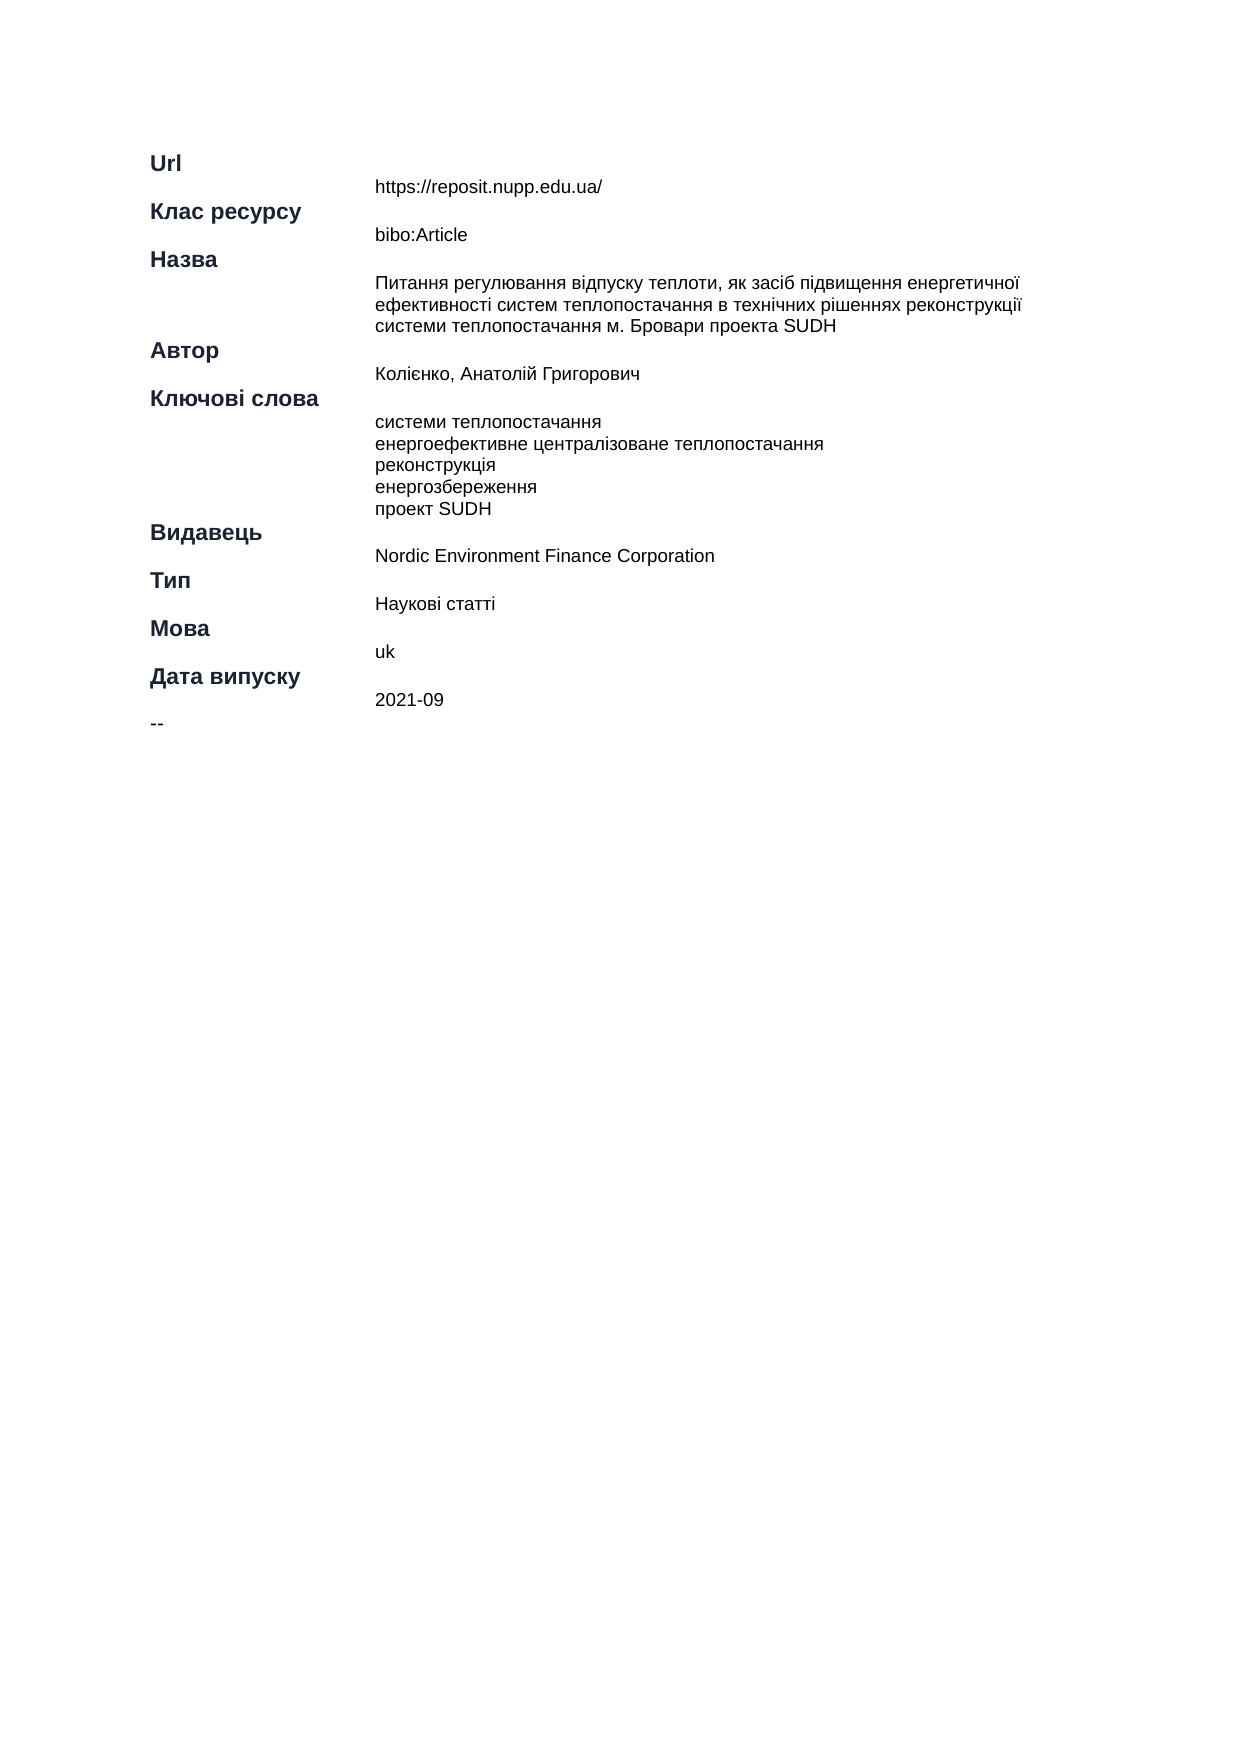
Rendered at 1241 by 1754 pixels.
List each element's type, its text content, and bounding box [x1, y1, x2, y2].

text Наукові статті [375, 593, 1090, 615]
text Назва [150, 246, 1090, 272]
text проект SUDH [375, 497, 1090, 519]
text Питання регулювання відпуску теплоти, як засіб підвищення енергетичної ефективності систем теплопостачання в технічних рішеннях реконструкції системи теплопостачання м. Бровари проекта SUDH [375, 272, 1090, 337]
text Колієнко, Анатолій Григорович [375, 363, 1090, 385]
text uk [375, 641, 1090, 663]
text Видавець [150, 519, 1090, 545]
text Клас ресурсу [150, 198, 1090, 224]
text Url [150, 150, 1090, 176]
text Дата випуску [150, 663, 1090, 689]
text 2021-09 [375, 689, 1090, 711]
text -- [150, 711, 1090, 734]
text Nordic Environment Finance Corporation [375, 545, 1090, 567]
text енергозбереження [375, 476, 1090, 497]
text системи теплопостачання [375, 411, 1090, 433]
text реконструкція [375, 454, 1090, 476]
text bibo:Article [375, 224, 1090, 246]
text Тип [150, 567, 1090, 593]
text Мова [150, 615, 1090, 641]
text Ключові слова [150, 385, 1090, 411]
text https://reposit.nupp.edu.ua/ [375, 176, 1090, 198]
text енергоефективне централізоване теплопостачання [375, 433, 1090, 454]
text Автор [150, 337, 1090, 363]
